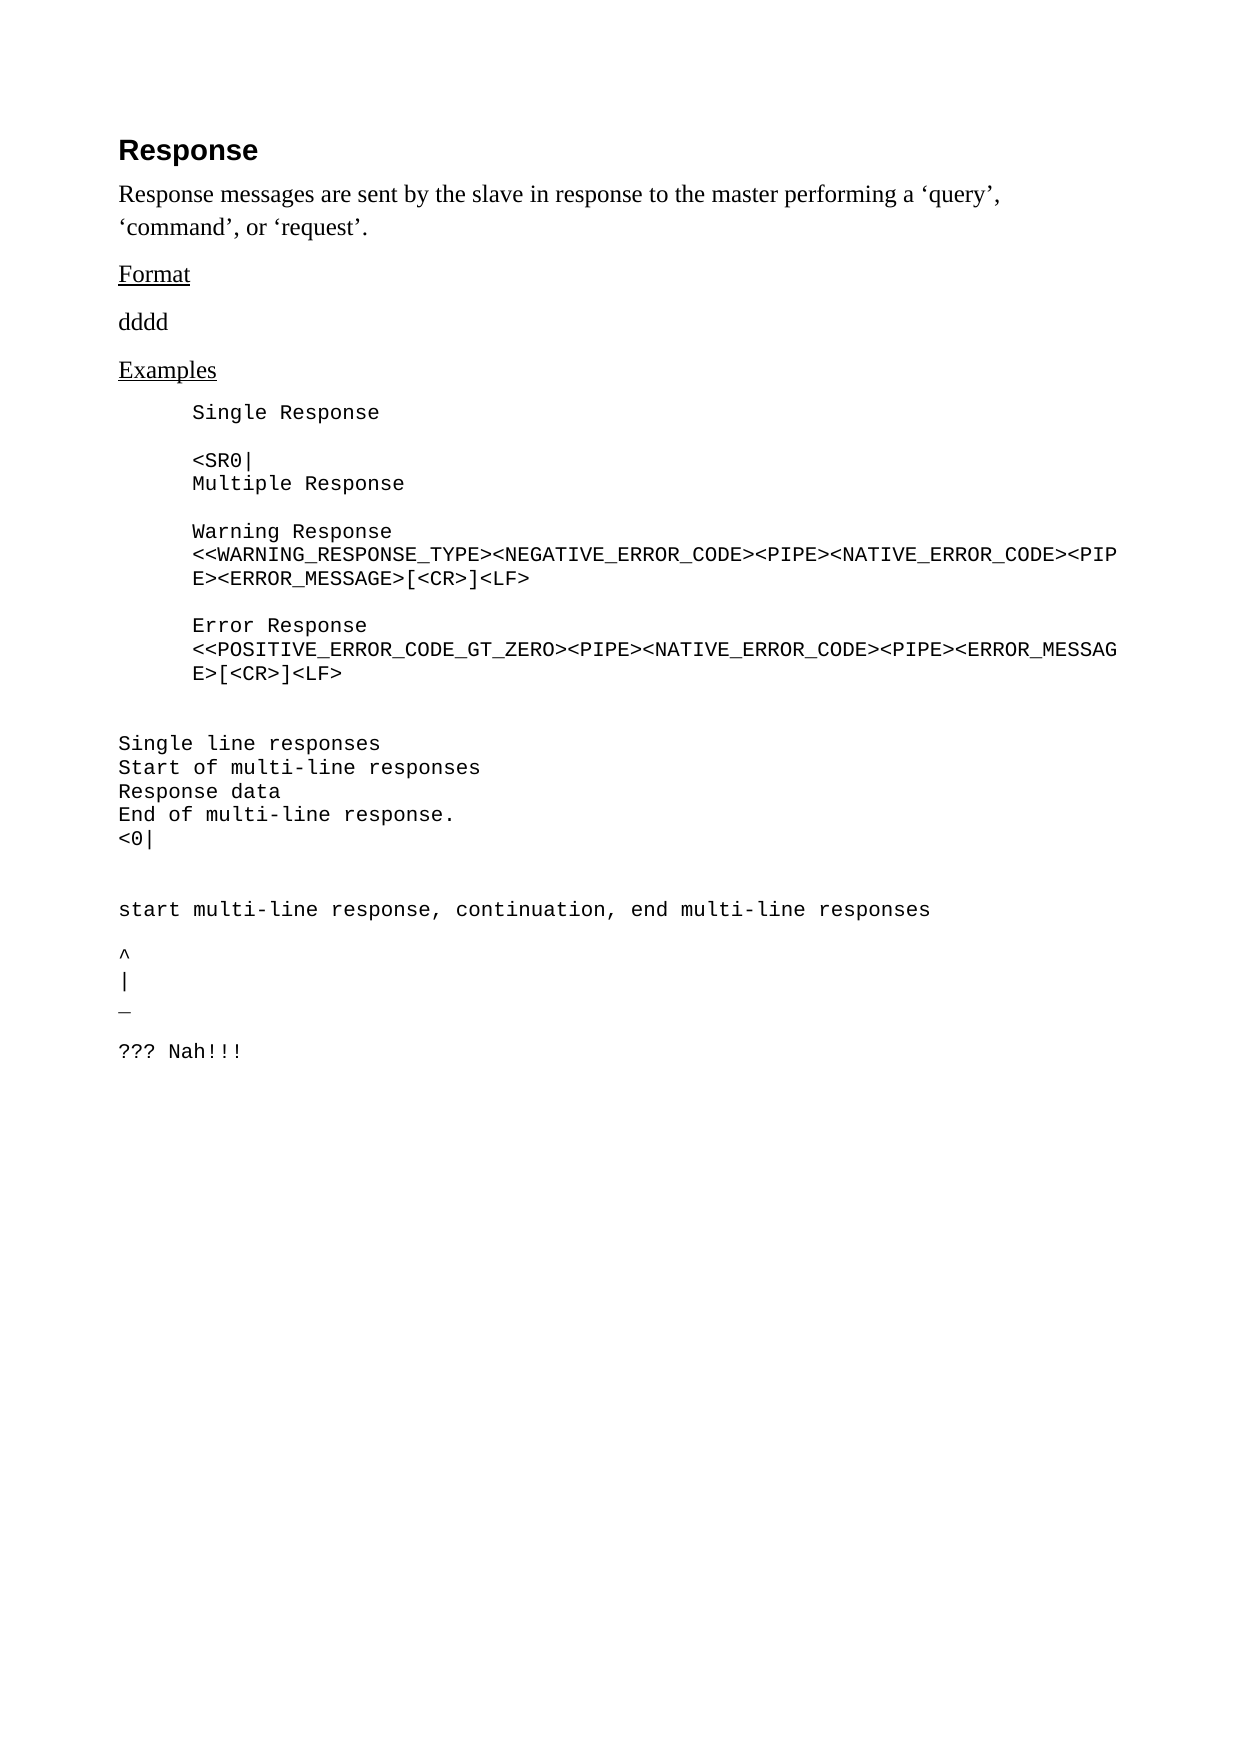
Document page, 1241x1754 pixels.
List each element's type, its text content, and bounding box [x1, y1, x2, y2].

text Error Response [192, 615, 1122, 639]
text Response messages are sent by the slave in response to the master performing a ‘query’, ‘command’, or ‘request’. [118, 179, 1122, 241]
text ??? Nah!!! [118, 1041, 1122, 1064]
text <<POSITIVE_ERROR_CODE_GT_ZERO><PIPE><NATIVE_ERROR_CODE><PIPE><ERROR_MESSAGE>[<CR>]<LF> [192, 639, 1122, 686]
text <<WARNING_RESPONSE_TYPE><NEGATIVE_ERROR_CODE><PIPE><NATIVE_ERROR_CODE><PIPE><ERROR_MESSAGE>[<CR>]<LF> [192, 544, 1122, 592]
text Examples [118, 355, 1122, 383]
subtitle Response [118, 133, 1122, 166]
text Format [118, 259, 1122, 288]
text Single line responses [118, 733, 1122, 757]
text start multi-line response, continuation, end multi-line responses [118, 899, 1122, 923]
text Start of multi-line responses [118, 757, 1122, 781]
text dddd [118, 307, 1122, 336]
text ^ [118, 946, 1122, 970]
text Response data [118, 781, 1122, 804]
text Multiple Response [192, 473, 1122, 497]
text <SR0| [192, 450, 1122, 473]
text _ [118, 993, 1122, 1017]
text | [118, 970, 1122, 993]
text End of multi-line response. [118, 804, 1122, 828]
text Warning Response [192, 521, 1122, 544]
text <0| [118, 828, 1122, 852]
text Single Response [192, 402, 1122, 426]
